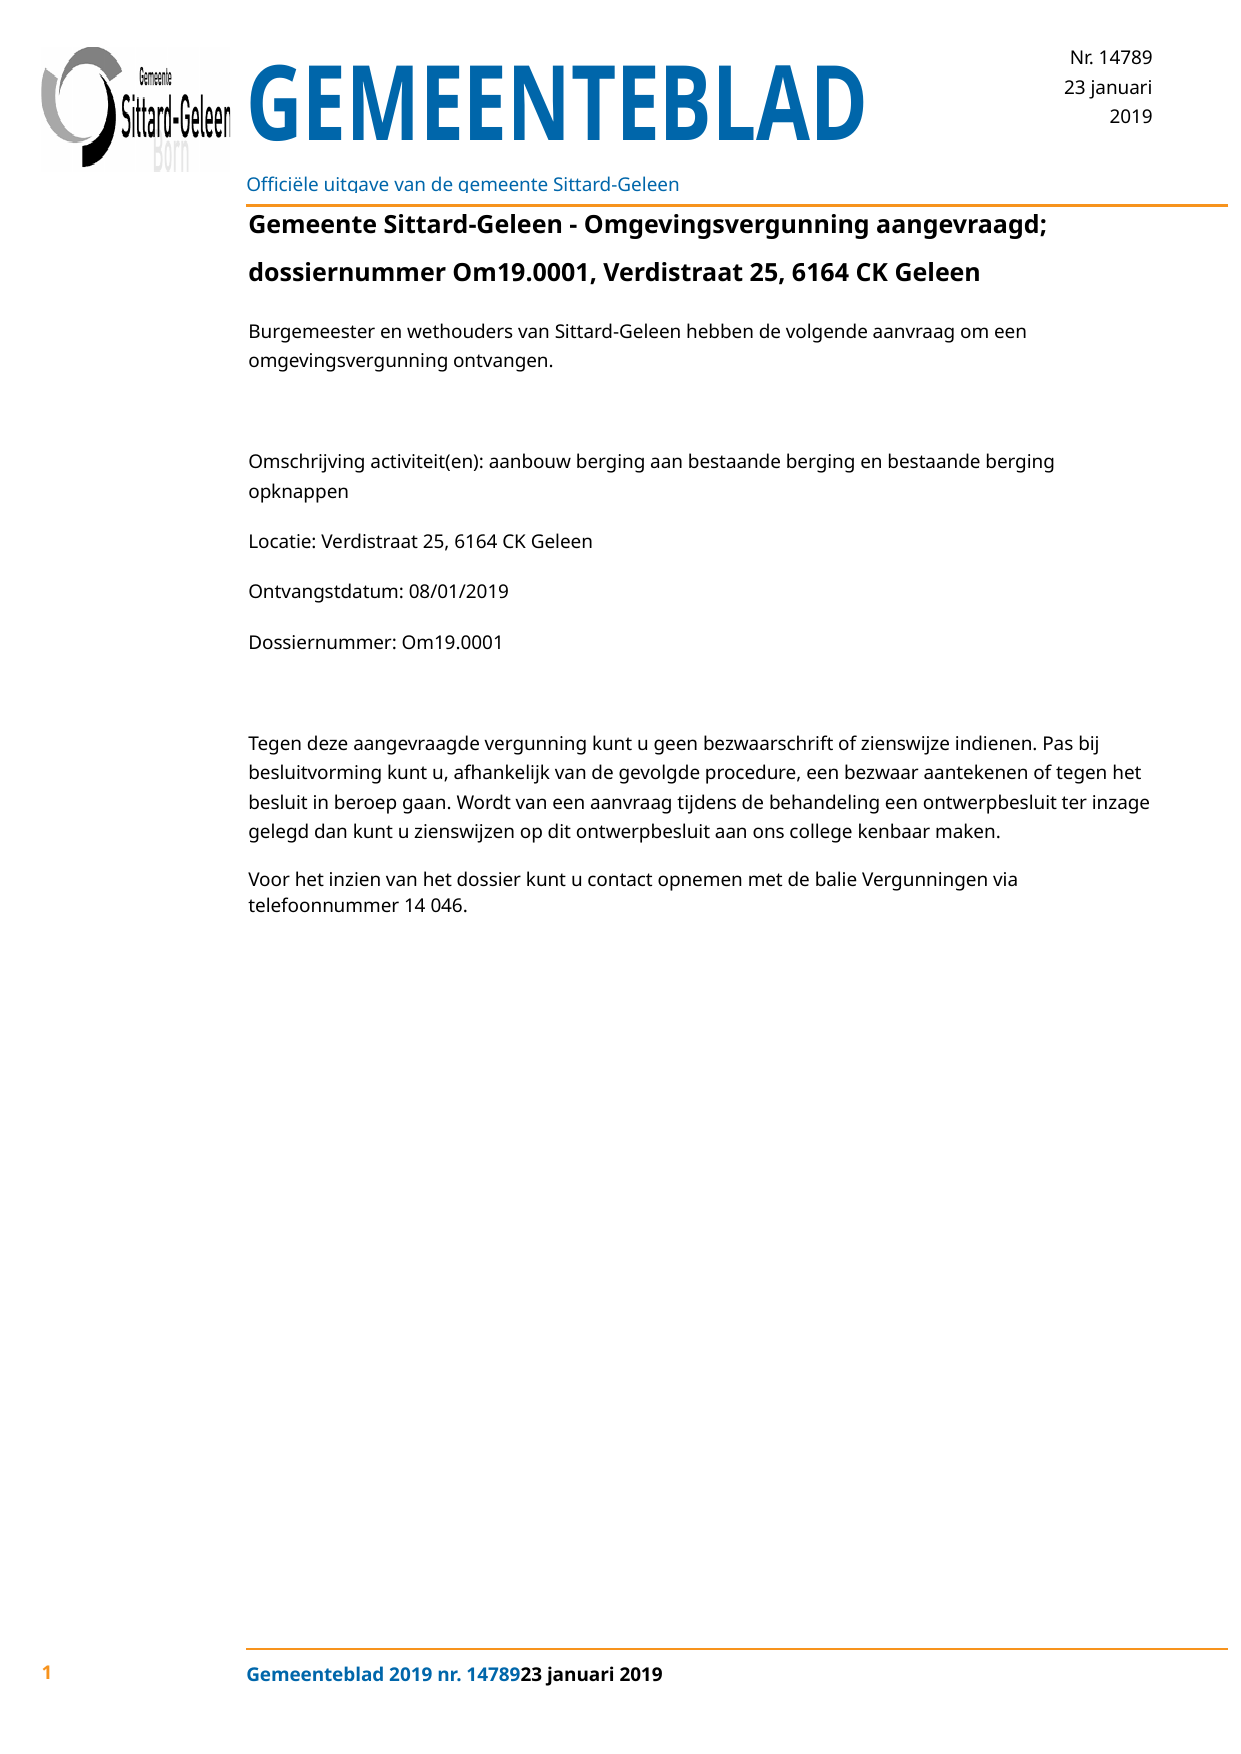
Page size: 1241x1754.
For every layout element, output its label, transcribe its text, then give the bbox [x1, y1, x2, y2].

picture [41, 47, 231, 172]
text Burgemeester en wethouders van Sittard-Geleen hebben de volgende aanvraag om een omgevingsvergunning ontvangen. [248, 318, 1152, 373]
text Omschrijving activiteit(en): aanbouw berging aan bestaande berging en bestaande berging opknappen [248, 448, 1152, 504]
text Gemeente Sittard-Geleen - Omgevingsvergunning aangevraagd; dossiernummer Om19.0001, Verdistraat 25, 6164 CK Geleen [248, 207, 1152, 288]
text Dossiernummer: Om19.0001 [248, 629, 1152, 655]
text Locatie: Verdistraat 25, 6164 CK Geleen [248, 528, 1152, 554]
text Voor het inzien van het dossier kunt u contact opnemen met de balie Vergunningen via telefoonnummer 14 046. [248, 867, 1152, 918]
text Ontvangstdatum: 08/01/2019 [248, 579, 1152, 604]
text Tegen deze aangevraagde vergunning kunt u geen bezwaarschrift of zienswijze indienen. Pas bij besluitvorming kunt u, afhankelijk van de gevolgde procedure, een bezwaar aantekenen of tegen het besluit in beroep gaan. Wordt van een aanvraag tijdens de behandeling een ontwerpbesluit ter inzage gelegd dan kunt u zienswijzen op dit ontwerpbesluit aan ons college kenbaar maken. [248, 730, 1152, 844]
